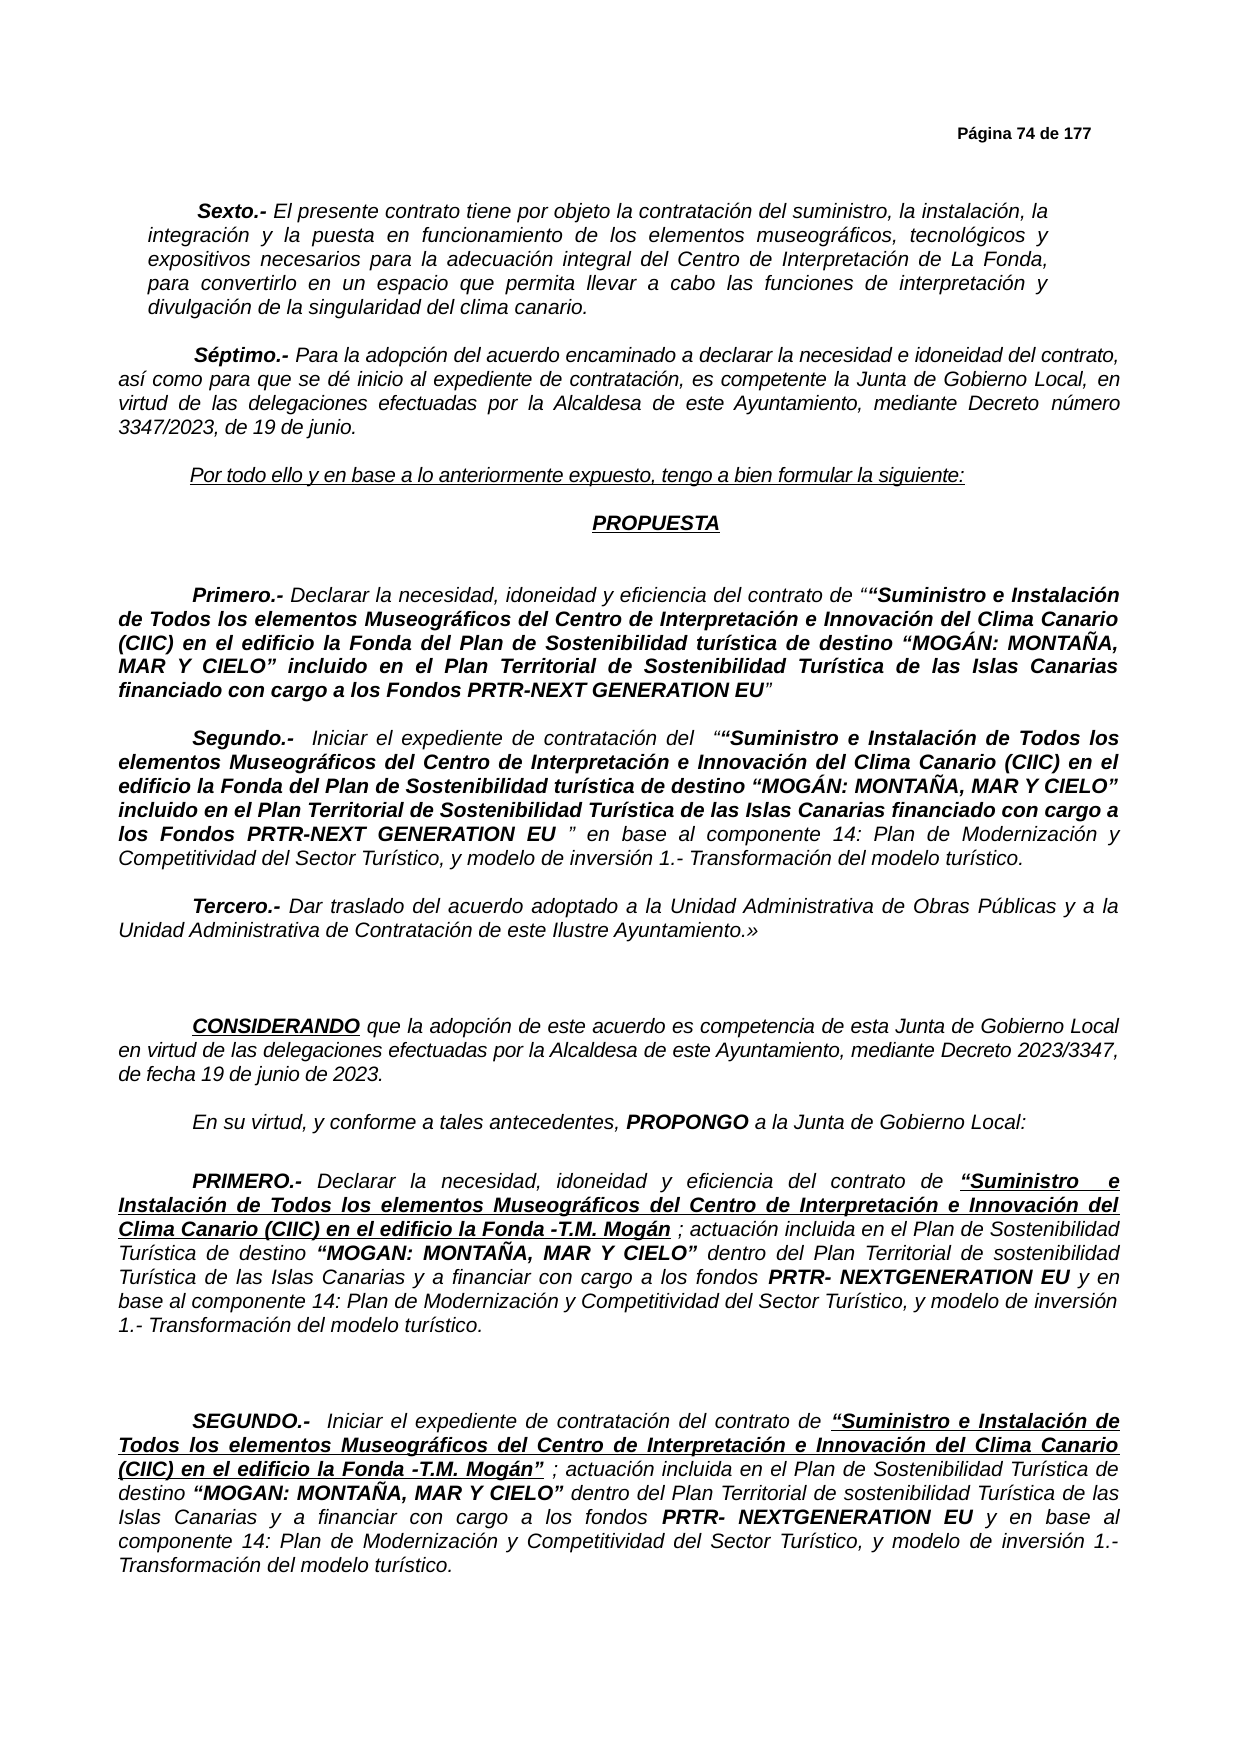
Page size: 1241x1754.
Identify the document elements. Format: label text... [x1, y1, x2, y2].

text CONSIDERANDO que la adopción de este acuerdo es competencia de esta Junta de Gobierno Local en virtud de las delegaciones efectuadas por la Alcaldesa de este Ayuntamiento, mediante Decreto 2023/3347, de fecha 19 de junio de 2023. [118, 1014, 1122, 1086]
text PRIMERO.- Declarar la necesidad, idoneidad y eficiencia del contrato de “Suministro e Instalación de Todos los elementos Museográficos del Centro de Interpretación e Innovación del Clima Canario (CIIC) en el edificio la Fonda -T.M. Mogán ; actuación incluida en el Plan de Sostenibilidad Turística de destino “MOGAN: MONTAÑA, MAR Y CIELO” dentro del Plan Territorial de sostenibilidad Turística de las Islas Canarias y a financiar con cargo a los fondos PRTR- NEXTGENERATION EU y en base al componente 14: Plan de Modernización y Competitividad del Sector Turístico, y modelo de inversión 1.- Transformación del modelo turístico. [118, 1169, 1122, 1337]
text SEGUNDO.- Iniciar el expediente de contratación del contrato de “Suministro e Instalación de Todos los elementos Museográficos del Centro de Interpretación e Innovación del Clima Canario (CIIC) en el edificio la Fonda -T.M. Mogán” ; actuación incluida en el Plan de Sostenibilidad Turística de destino “MOGAN: MONTAÑA, MAR Y CIELO” dentro del Plan Territorial de sostenibilidad Turística de las Islas Canarias y a financiar con cargo a los fondos PRTR- NEXTGENERATION EU y en base al componente 14: Plan de Modernización y Competitividad del Sector Turístico, y modelo de inversión 1.- Transformación del modelo turístico. [118, 1409, 1122, 1577]
text Séptimo.- Para la adopción del acuerdo encaminado a declarar la necesidad e idoneidad del contrato, así como para que se dé inicio al expediente de contratación, es competente la Junta de Gobierno Local, en virtud de las delegaciones efectuadas por la Alcaldesa de este Ayuntamiento, mediante Decreto número 3347/2023, de 19 de junio. [118, 343, 1122, 439]
text Segundo.- Iniciar el expediente de contratación del ““Suministro e Instalación de Todos los elementos Museográficos del Centro de Interpretación e Innovación del Clima Canario (CIIC) en el edificio la Fonda del Plan de Sostenibilidad turística de destino “MOGÁN: MONTAÑA, MAR Y CIELO” incluido en el Plan Territorial de Sostenibilidad Turística de las Islas Canarias financiado con cargo a los Fondos PRTR-NEXT GENERATION EU ” en base al componente 14: Plan de Modernización y Competitividad del Sector Turístico, y modelo de inversión 1.- Transformación del modelo turístico. [118, 726, 1122, 870]
text Primero.- Declarar la necesidad, idoneidad y eficiencia del contrato de ““Suministro e Instalación de Todos los elementos Museográficos del Centro de Interpretación e Innovación del Clima Canario (CIIC) en el edificio la Fonda del Plan de Sostenibilidad turística de destino “MOGÁN: MONTAÑA, MAR Y CIELO” incluido en el Plan Territorial de Sostenibilidad Turística de las Islas Canarias financiado con cargo a los Fondos PRTR-NEXT GENERATION EU” [118, 582, 1122, 702]
text PROPUESTA [118, 511, 1122, 534]
text Tercero.- Dar traslado del acuerdo adoptado a la Unidad Administrativa de Obras Públicas y a la Unidad Administrativa de Contratación de este Ilustre Ayuntamiento.» [118, 894, 1122, 942]
text Sexto.- El presente contrato tiene por objeto la contratación del suministro, la instalación, la integración y la puesta en funcionamiento de los elementos museográficos, tecnológicos y expositivos necesarios para la adecuación integral del Centro de Interpretación de La Fonda, para convertirlo en un espacio que permita llevar a cabo las funciones de interpretación y divulgación de la singularidad del clima canario. [148, 199, 1051, 319]
text Por todo ello y en base a lo anteriormente expuesto, tengo a bien formular la siguiente: [118, 463, 1122, 487]
text En su virtud, y conforme a tales antecedentes, PROPONGO a la Junta de Gobierno Local: [118, 1109, 1122, 1133]
